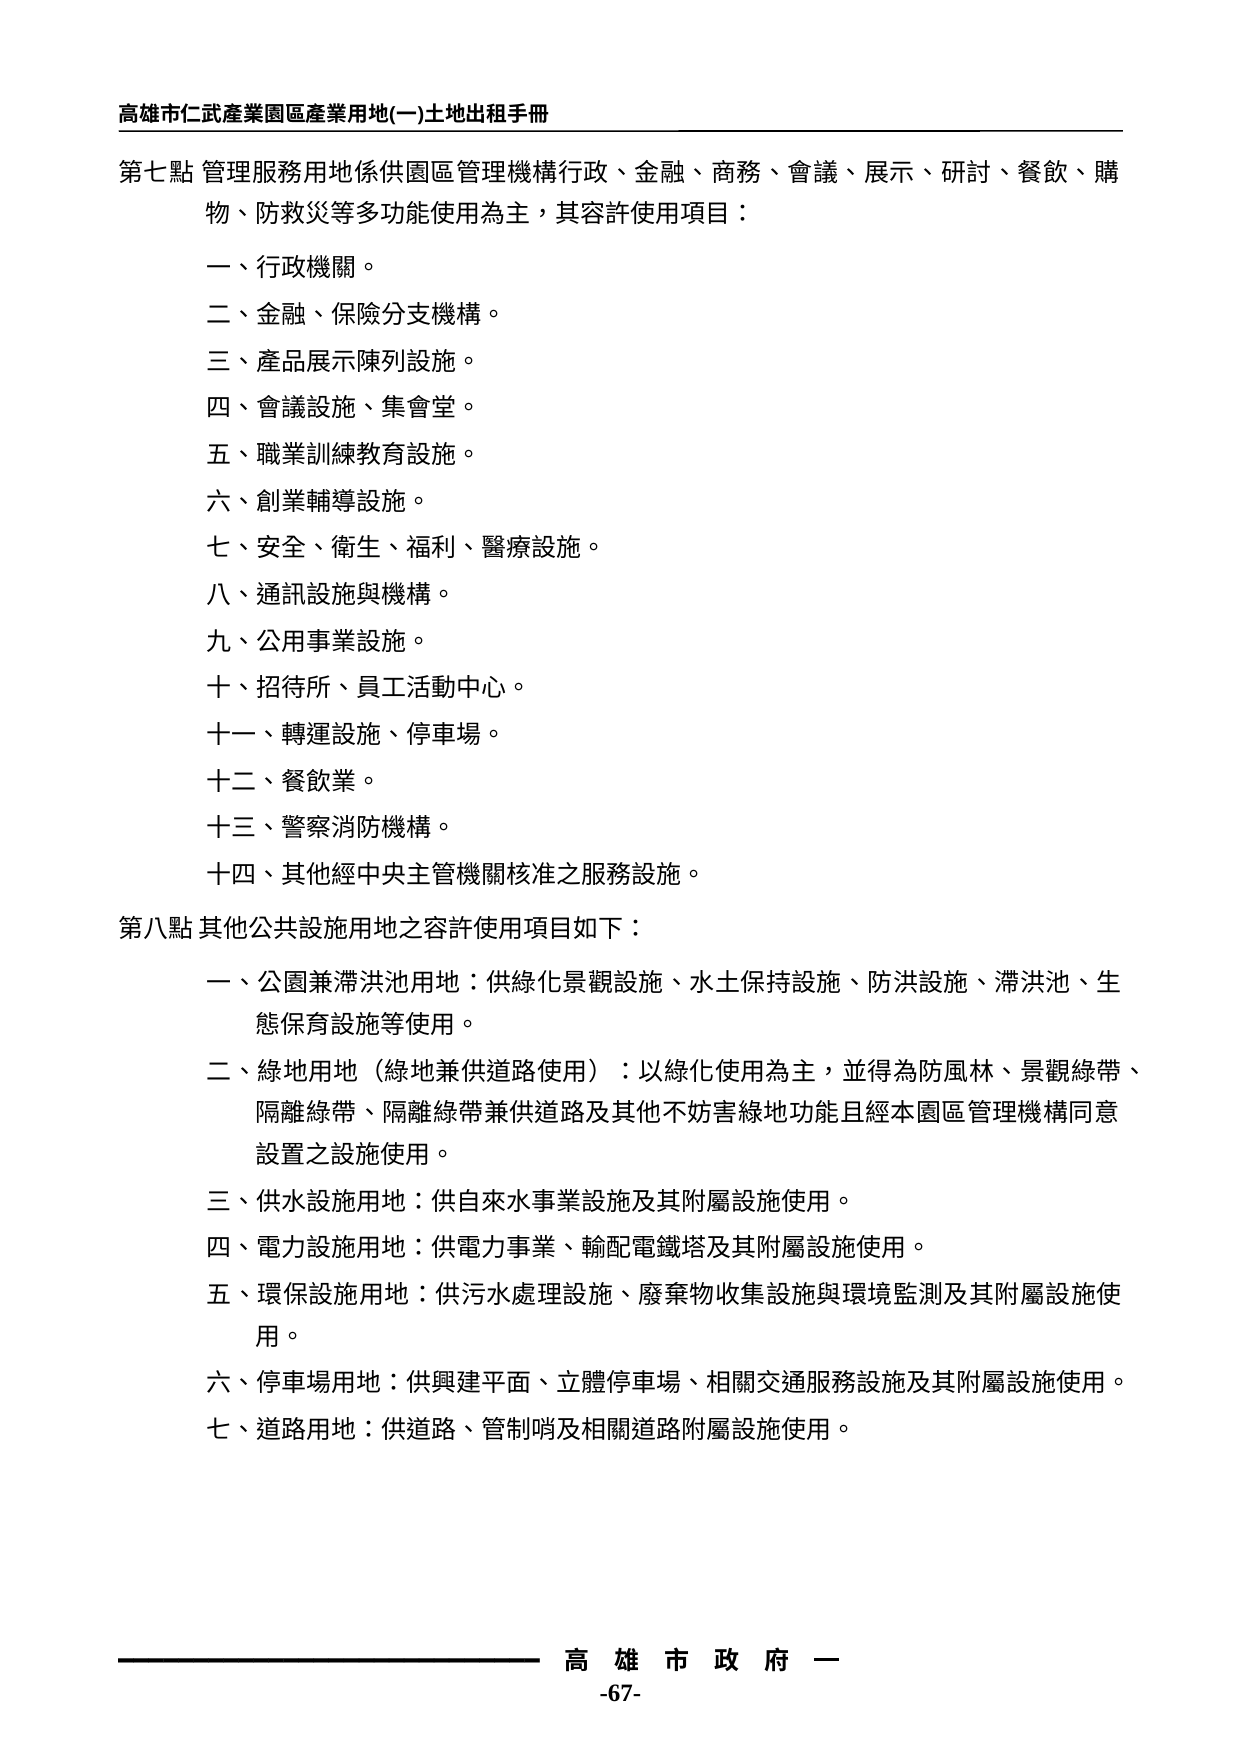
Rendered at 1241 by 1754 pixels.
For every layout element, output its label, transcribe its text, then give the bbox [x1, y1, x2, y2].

text 三、供水設施用地：供自來水事業設施及其附屬設施使用。 [207, 1177, 1122, 1218]
text 一、公園兼滯洪池用地：供綠化景觀設施、水土保持設施、防洪設施、滯洪池、生態保育設施等使用。 [207, 958, 1122, 1042]
text 九、公用事業設施。 [207, 617, 1122, 658]
text 七、道路用地：供道路、管制哨及相關道路附屬設施使用。 [207, 1405, 1122, 1447]
text 八、通訊設施與機構。 [207, 570, 1122, 612]
text 五、環保設施用地：供污水處理設施、廢棄物收集設施與環境監測及其附屬設施使用。 [207, 1270, 1122, 1353]
text 十二、餐飲業。 [207, 757, 1122, 798]
text 四、會議設施、集會堂。 [207, 383, 1122, 425]
text 十四、其他經中央主管機關核准之服務設施。 [207, 850, 1122, 892]
text 十一、轉運設施、停車場。 [207, 710, 1122, 752]
text 二、綠地用地（綠地兼供道路使用）：以綠化使用為主，並得為防風林、景觀綠帶、隔離綠帶、隔離綠帶兼供道路及其他不妨害綠地功能且經本園區管理機構同意設置之設施使用。 [207, 1047, 1122, 1172]
text 十三、警察消防機構。 [207, 803, 1122, 845]
text 十、招待所、員工活動中心。 [207, 663, 1122, 705]
text 五、職業訓練教育設施。 [207, 430, 1122, 472]
text 七、安全、衛生、福利、醫療設施。 [207, 523, 1122, 565]
text 第七點 管理服務用地係供園區管理機構行政、金融、商務、會議、展示、研討、餐飲、購物、防救災等多功能使用為主，其容許使用項目： [118, 148, 1122, 231]
text 四、電力設施用地：供電力事業、輸配電鐵塔及其附屬設施使用。 [207, 1223, 1122, 1265]
text 三、產品展示陳列設施。 [207, 337, 1122, 378]
text 六、創業輔導設施。 [207, 477, 1122, 518]
text 一、行政機關。 [207, 243, 1122, 285]
text 第八點 其他公共設施用地之容許使用項目如下： [118, 904, 1122, 946]
text 六、停車場用地：供興建平面、立體停車場、相關交通服務設施及其附屬設施使用。 [207, 1358, 1122, 1400]
text 二、金融、保險分支機構。 [207, 290, 1122, 332]
